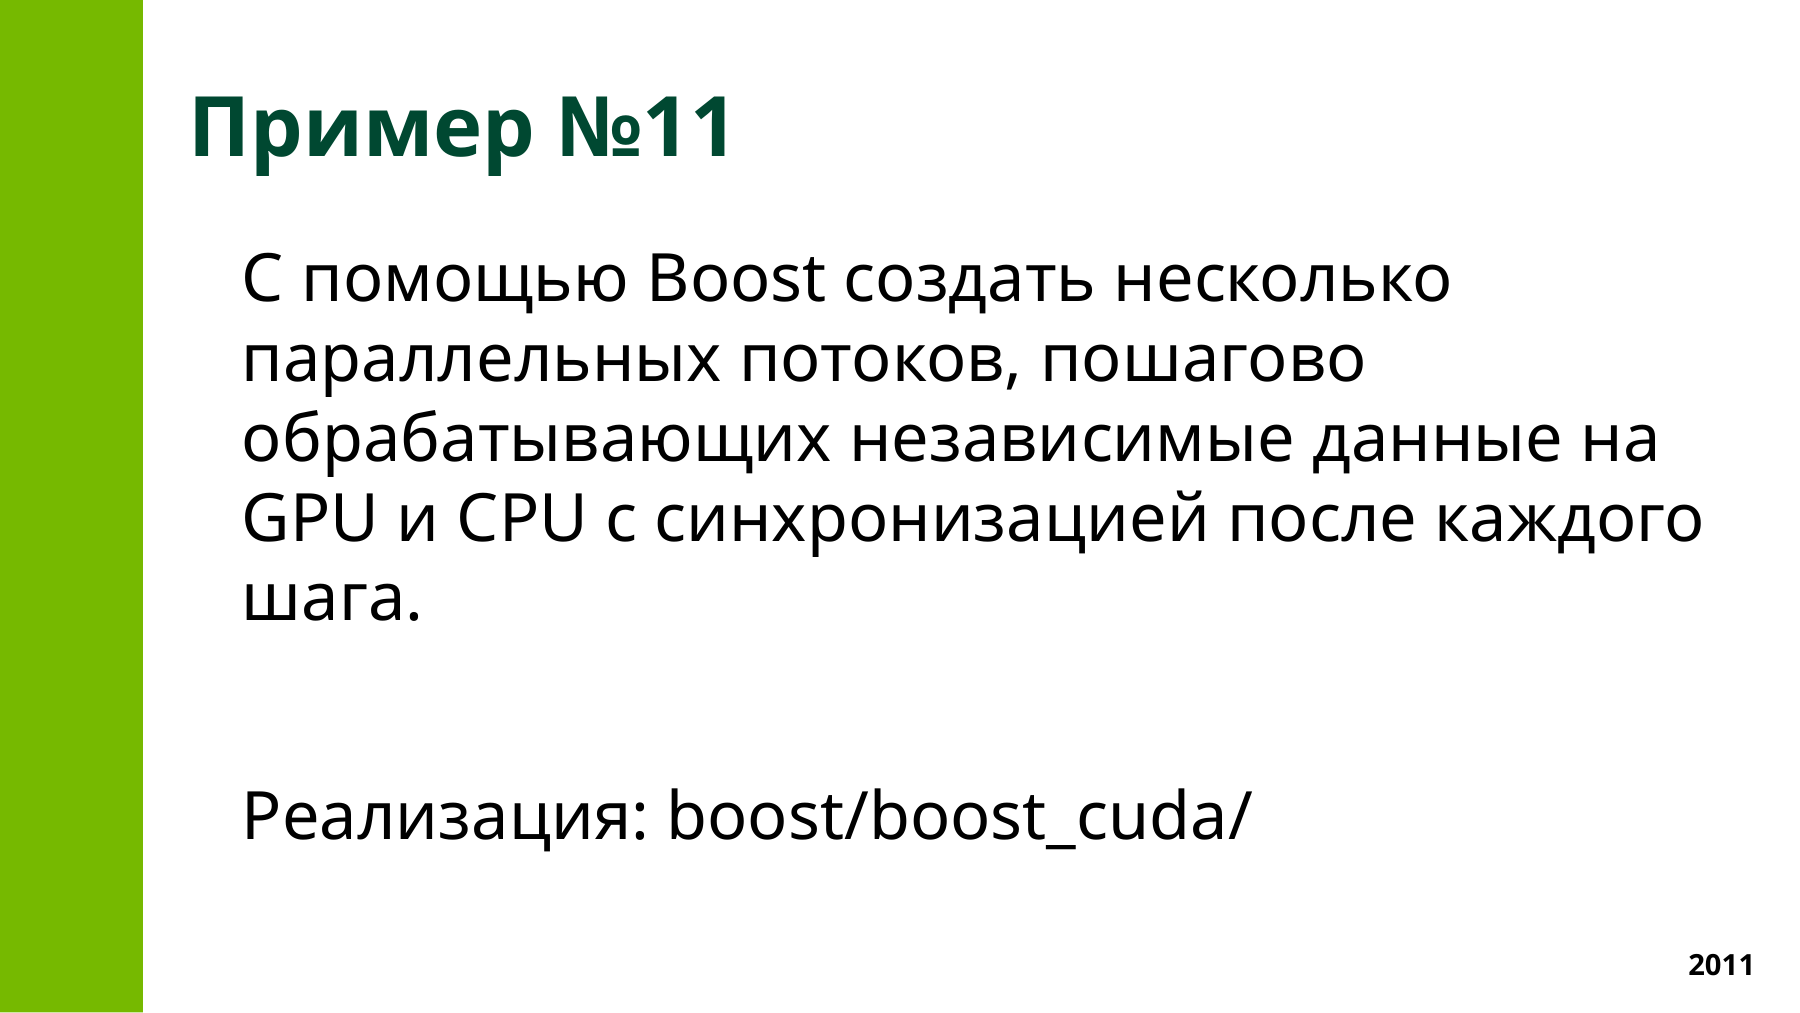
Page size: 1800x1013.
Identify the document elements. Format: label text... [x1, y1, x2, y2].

list С помощью Boost создать несколько параллельных потоков, пошагово обрабатывающих независимые данные на GPU и CPU с синхронизацией после каждого шага. Реализация: boost/boost_cuda/ [188, 227, 1733, 976]
title Пример №11 [188, 40, 1733, 211]
